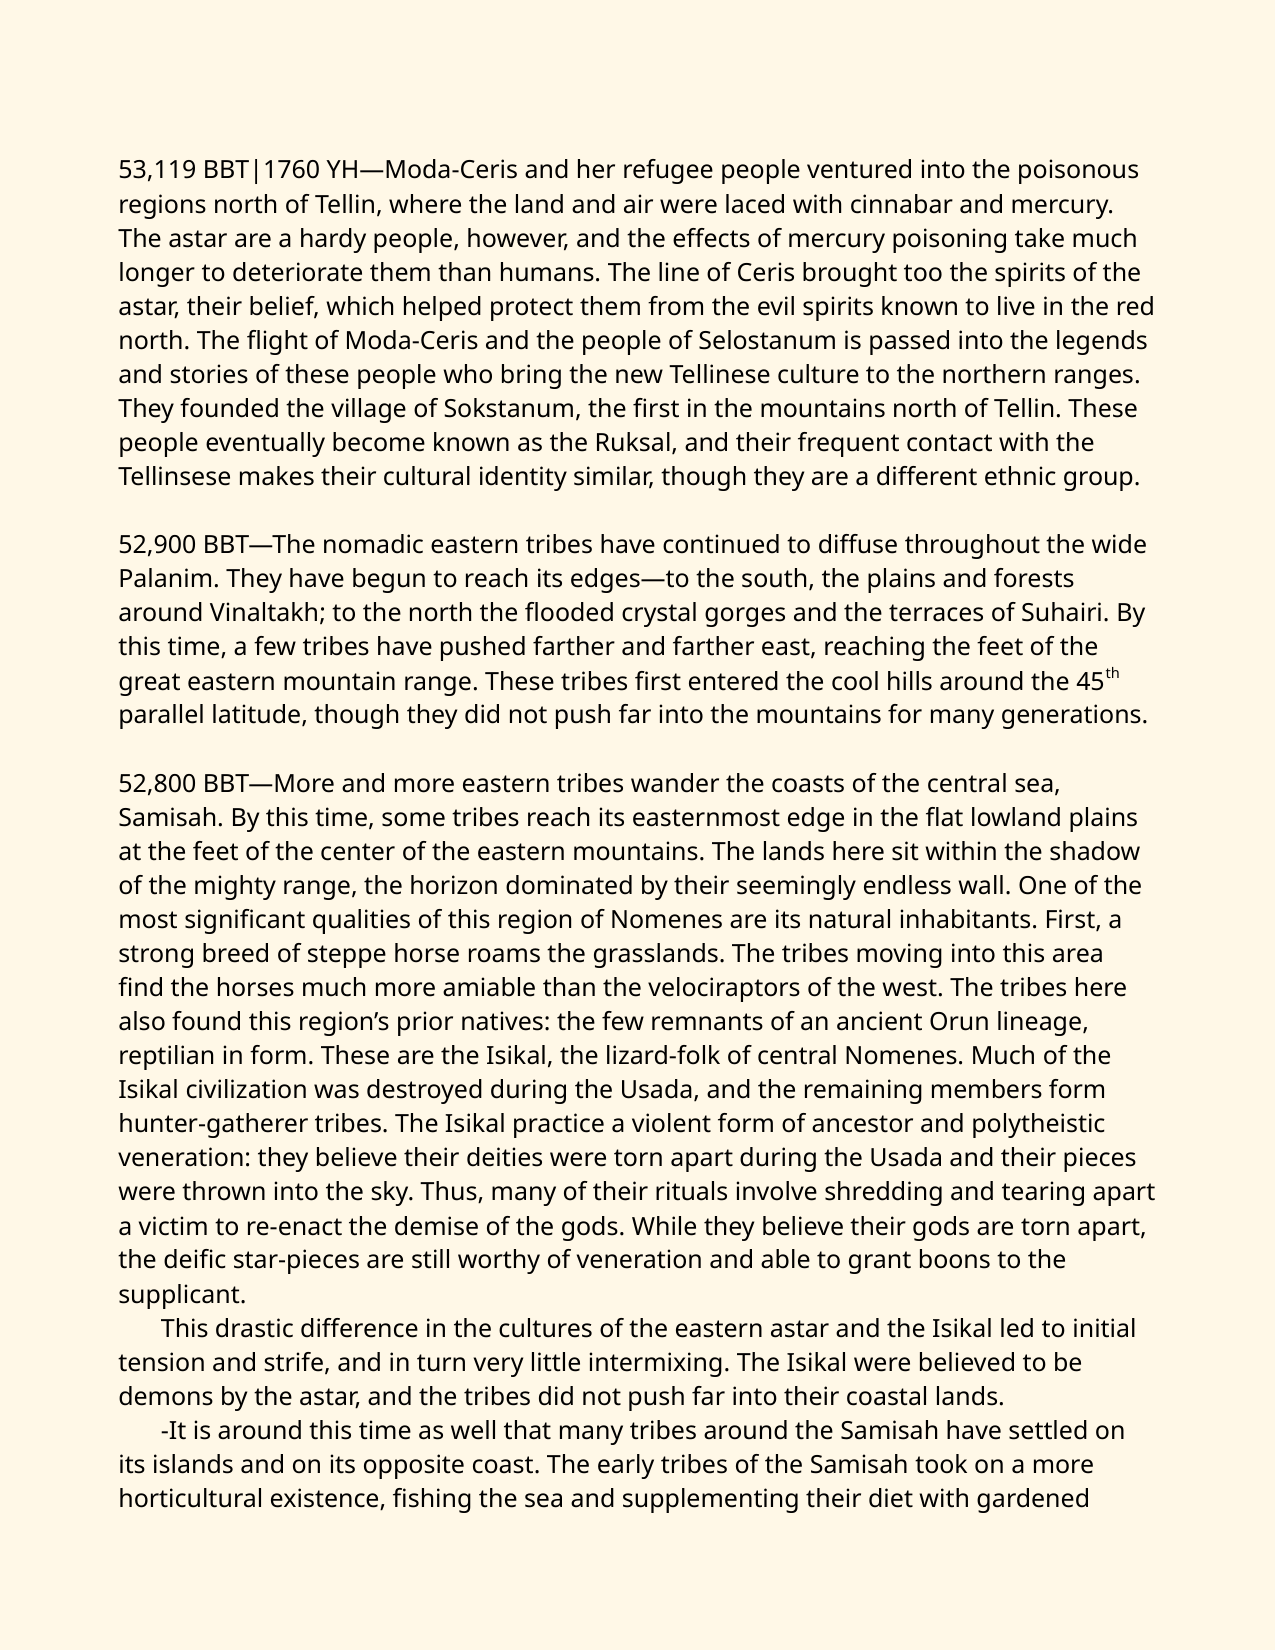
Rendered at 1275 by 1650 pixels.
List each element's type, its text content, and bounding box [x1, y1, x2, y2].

text 53,119 BBT|1760 YH—Moda-Ceris and her refugee people ventured into the poisonous regions north of Tellin, where the land and air were laced with cinnabar and mercury. The astar are a hardy people, however, and the effects of mercury poisoning take much longer to deteriorate them than humans. The line of Ceris brought too the spirits of the astar, their belief, which helped protect them from the evil spirits known to live in the red north. The flight of Moda-Ceris and the people of Selostanum is passed into the legends and stories of these people who bring the new Tellinese culture to the northern ranges. They founded the village of Sokstanum, the first in the mountains north of Tellin. These people eventually become known as the Ruksal, and their frequent contact with the Tellinsese makes their cultural identity similar, though they are a different ethnic group. [118, 152, 1157, 493]
text 52,800 BBT—More and more eastern tribes wander the coasts of the central sea, Samisah. By this time, some tribes reach its easternmost edge in the flat lowland plains at the feet of the center of the eastern mountains. The lands here sit within the shadow of the mighty range, the horizon dominated by their seemingly endless wall. One of the most significant qualities of this region of Nomenes are its natural inhabitants. First, a strong breed of steppe horse roams the grasslands. The tribes moving into this area find the horses much more amiable than the velociraptors of the west. The tribes here also found this region’s prior natives: the few remnants of an ancient Orun lineage, reptilian in form. These are the Isikal, the lizard-folk of central Nomenes. Much of the Isikal civilization was destroyed during the Usada, and the remaining members form hunter-gatherer tribes. The Isikal practice a violent form of ancestor and polytheistic veneration: they believe their deities were torn apart during the Usada and their pieces were thrown into the sky. Thus, many of their rituals involve shredding and tearing apart a victim to re-enact the demise of the gods. While they believe their gods are torn apart, the deific star-pieces are still worthy of veneration and able to grant boons to the supplicant. [118, 765, 1157, 1310]
text -It is around this time as well that many tribes around the Samisah have settled on its islands and on its opposite coast. The early tribes of the Samisah took on a more horticultural existence, fishing the sea and supplementing their diet with gardened [118, 1412, 1157, 1515]
text This drastic difference in the cultures of the eastern astar and the Isikal led to initial tension and strife, and in turn very little intermixing. The Isikal were believed to be demons by the astar, and the tribes did not push far into their coastal lands. [118, 1310, 1157, 1412]
text 52,900 BBT—The nomadic eastern tribes have continued to diffuse throughout the wide Palanim. They have begun to reach its edges—to the south, the plains and forests around Vinaltakh; to the north the flooded crystal gorges and the terraces of Suhairi. By this time, a few tribes have pushed farther and farther east, reaching the feet of the great eastern mountain range. These tribes first entered the cool hills around the 45th parallel latitude, though they did not push far into the mountains for many generations. [118, 527, 1157, 731]
